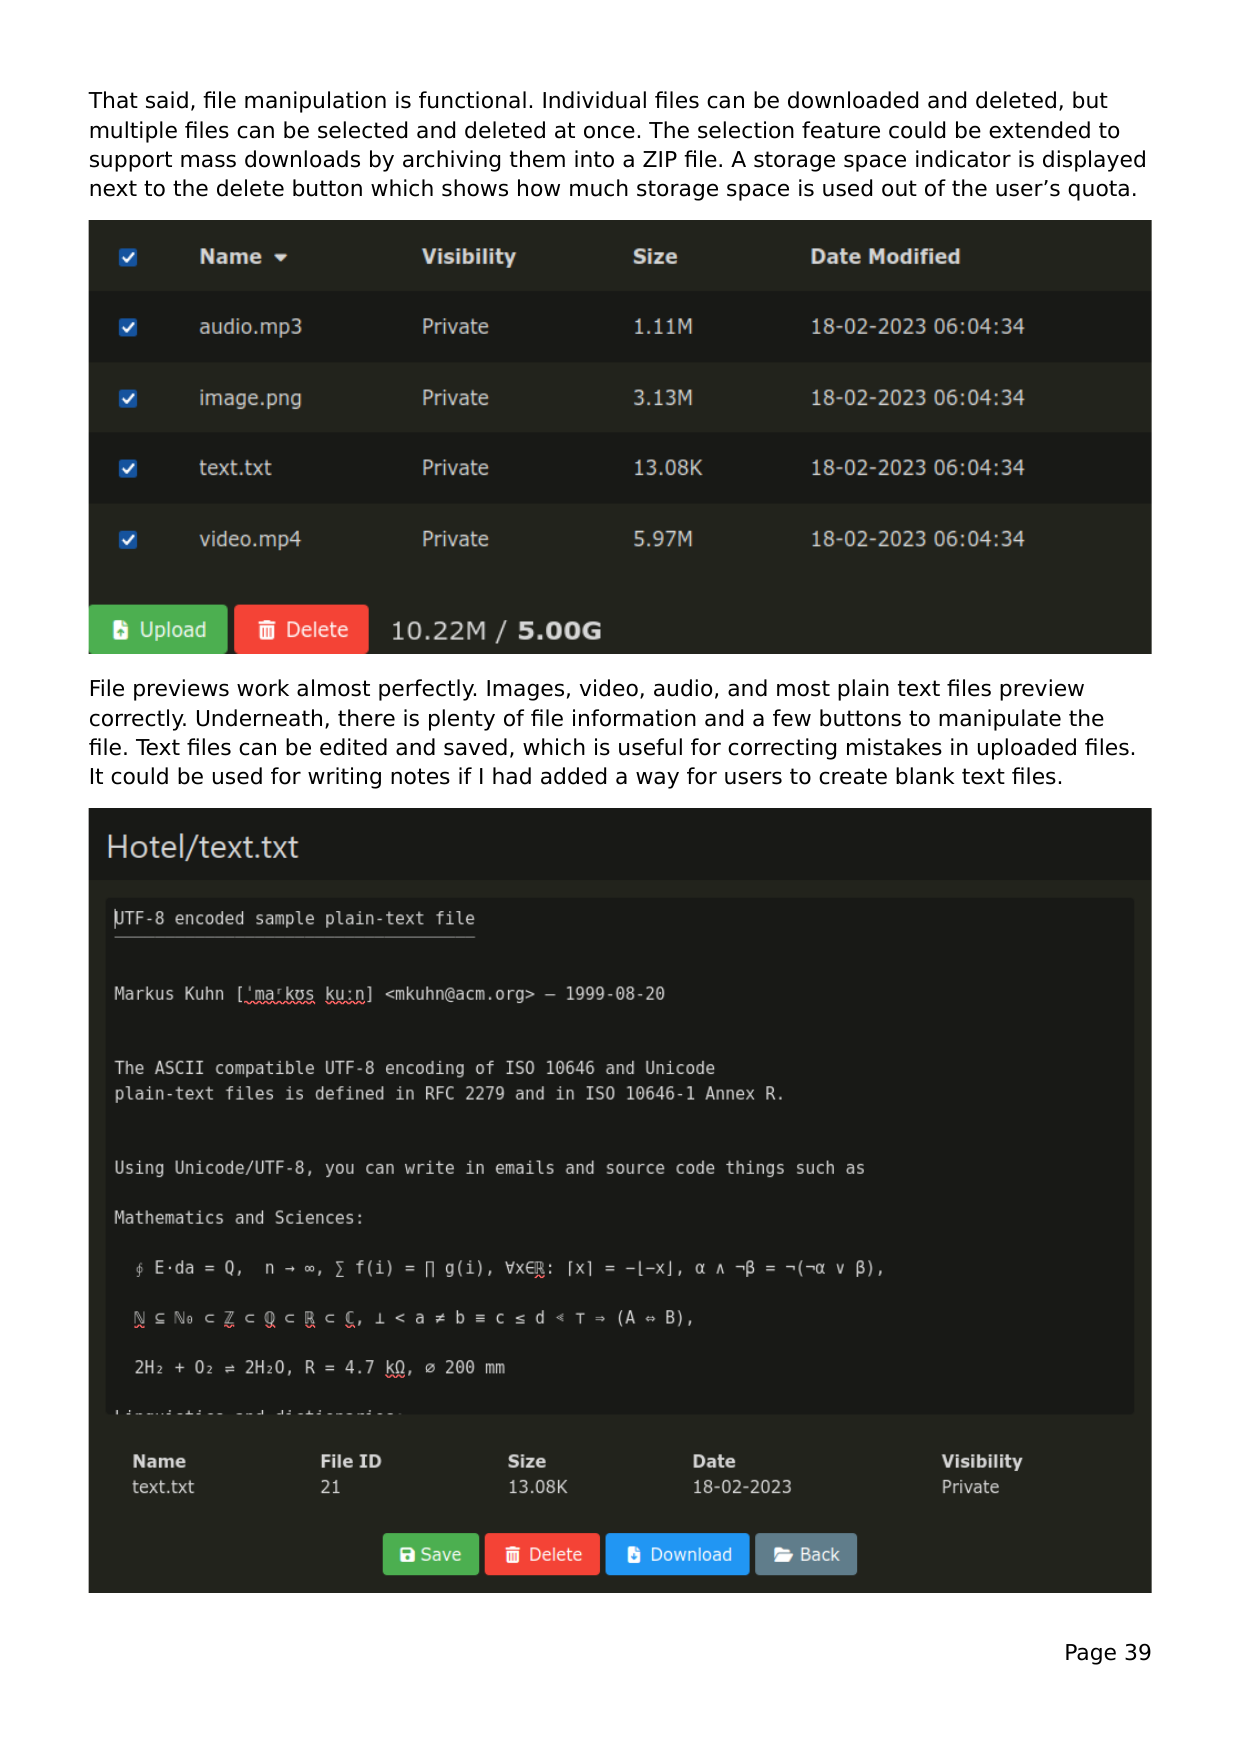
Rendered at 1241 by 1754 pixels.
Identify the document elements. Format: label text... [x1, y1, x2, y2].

picture [88, 808, 1152, 1593]
text That said, file manipulation is functional. Individual files can be downloaded and deleted, but multiple files can be selected and deleted at once. The selection feature could be extended to support mass downloads by archiving them into a ZIP file. A storage space indicator is displayed next to the delete button which shows how much storage space is used out of the user’s quota. [88, 88, 1152, 202]
text File previews work almost perfectly. Images, video, audio, and most plain text files preview correctly. Underneath, there is plenty of file information and a few buttons to manipulate the file. Text files can be edited and saved, which is useful for correcting mistakes in uploaded files. It could be used for writing notes if I had added a way for users to create blank text files. [88, 676, 1152, 790]
picture [88, 220, 1152, 654]
